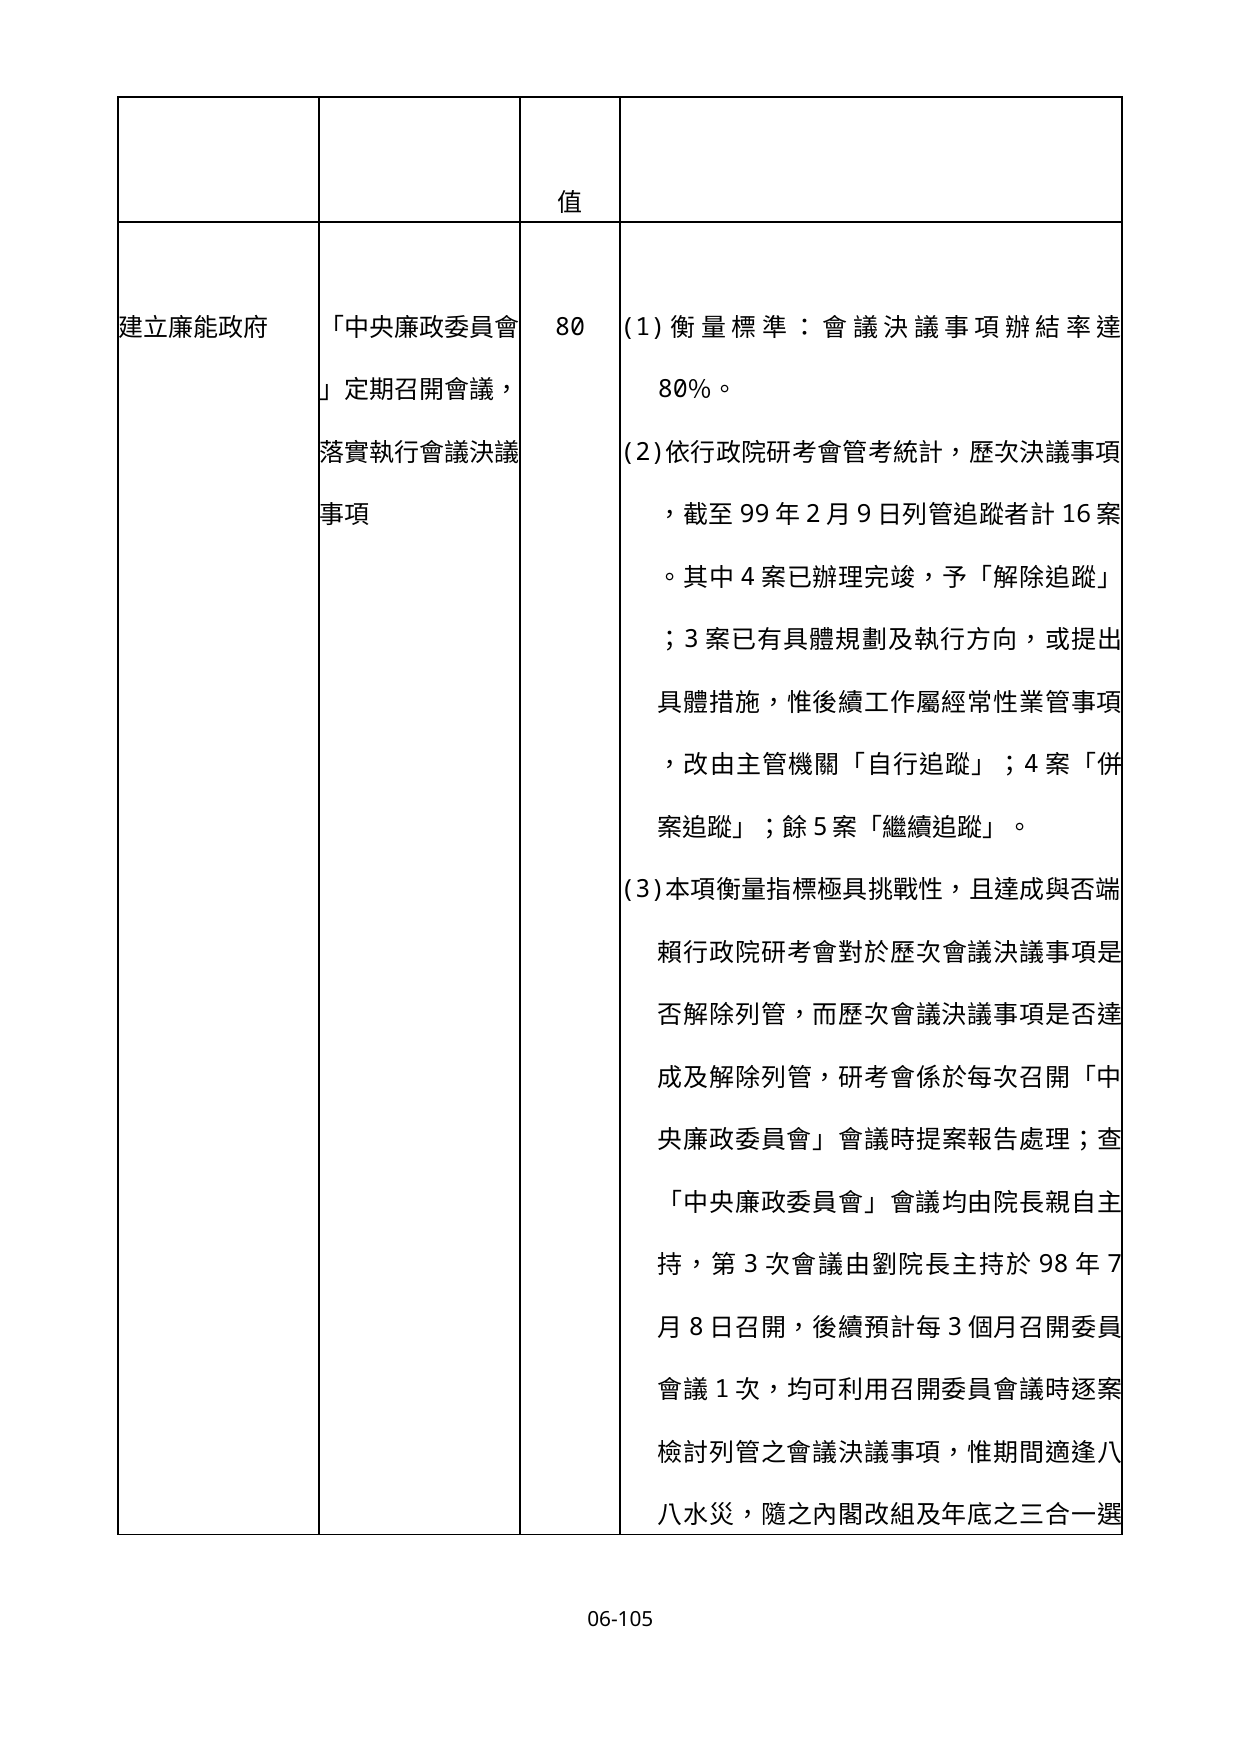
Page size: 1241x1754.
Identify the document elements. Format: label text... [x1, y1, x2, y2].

table_cell 80 [521, 223, 619, 1534]
table_cell (1)衡量標準：會議決議事項辦結率達80％。 (2)依行政院研考會管考統計，歷次決議事項，截至99年2月9日列管追蹤者計16案。其中4案已辦理完竣，予「解除追蹤」；3案已有具體規劃及執行方向，或提出具體措施，惟後續工作屬經常性業管事項，改由主管機關「自行追蹤」；4案「併案追蹤」；餘5案「繼續追蹤」。 (3)本項衡量指標極具挑戰性，且達成與否端賴行政院研考會對於歷次會議決議事項是否解除列管，而歷次會議決議事項是否達成及解除列管，研考會係於每次召開「中央廉政委員會」會議時提案報告處理；查「中央廉政委員會」會議均由院長親自主持，第3次會議由劉院長主持於98年7月8日召開，後續預計每3個月召開委員會議1次，均可利用召開委員會議時逐案檢討列管之會議決議事項，惟期間適逢八八水災，隨之內閣改組及年底之三合一選 [621, 223, 1121, 1534]
table_header 值 [521, 98, 619, 221]
table_header [320, 98, 519, 221]
table_cell 「中央廉政委員會」定期召開會議，落實執行會議決議事項 [320, 223, 519, 1534]
table_header [621, 98, 1121, 221]
table_cell 建立廉能政府 [119, 223, 318, 1534]
table_header [119, 98, 318, 221]
